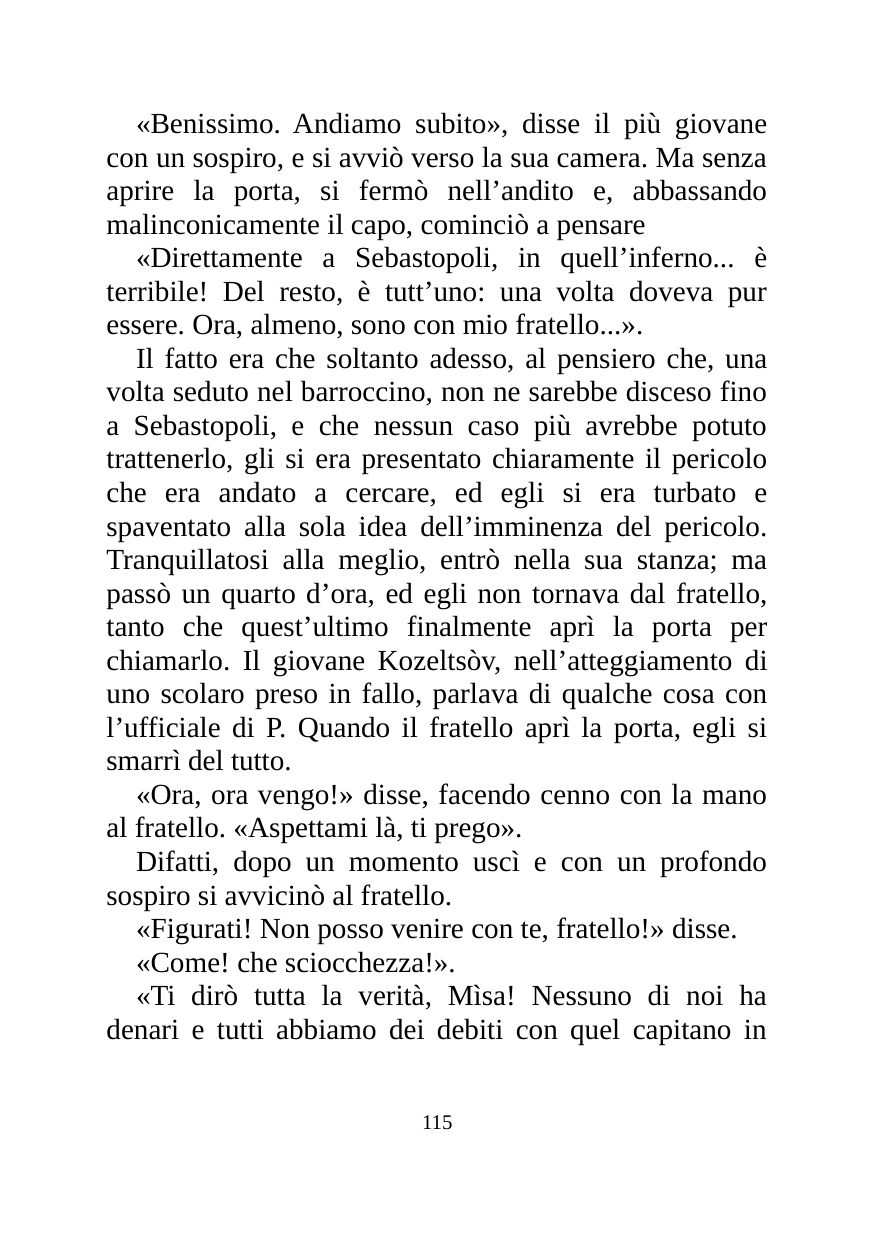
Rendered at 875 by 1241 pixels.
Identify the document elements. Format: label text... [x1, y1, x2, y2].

text Difatti, dopo un momento uscì e con un profondo sospiro si avvicinò al fratello. [106, 844, 768, 911]
text «Benissimo. Andiamo subito», disse il più giovane con un sospiro, e si avviò verso la sua camera. Ma senza aprire la porta, si fermò nell’andito e, abbassando malinconicamente il capo, cominciò a pensare [106, 106, 768, 240]
text «Come! che sciocchezza!». [106, 945, 768, 978]
text «Ti dirò tutta la verità, Mìsa! Nessuno di noi ha denari e tutti abbiamo dei debiti con quel capitano in [106, 978, 768, 1045]
text «Ora, ora vengo!» disse, facendo cenno con la mano al fratello. «Aspettami là, ti prego». [106, 777, 768, 844]
text «Figurati! Non posso venire con te, fratello!» disse. [106, 911, 768, 945]
text «Direttamente a Sebastopoli, in quell’inferno... è terribile! Del resto, è tutt’uno: una volta doveva pur essere. Ora, almeno, sono con mio fratello...». [106, 240, 768, 341]
text Il fatto era che soltanto adesso, al pensiero che, una volta seduto nel barroccino, non ne sarebbe disceso fino a Sebastopoli, e che nessun caso più avrebbe potuto trattenerlo, gli si era presentato chiaramente il pericolo che era andato a cercare, ed egli si era turbato e spaventato alla sola idea dell’imminenza del pericolo. Tranquillatosi alla meglio, entrò nella sua stanza; ma passò un quarto d’ora, ed egli non tornava dal fratello, tanto che quest’ultimo finalmente aprì la porta per chiamarlo. Il giovane Kozeltsòv, nell’atteggiamento di uno scolaro preso in fallo, parlava di qualche cosa con l’ufficiale di P. Quando il fratello aprì la porta, egli si smarrì del tutto. [106, 341, 768, 777]
